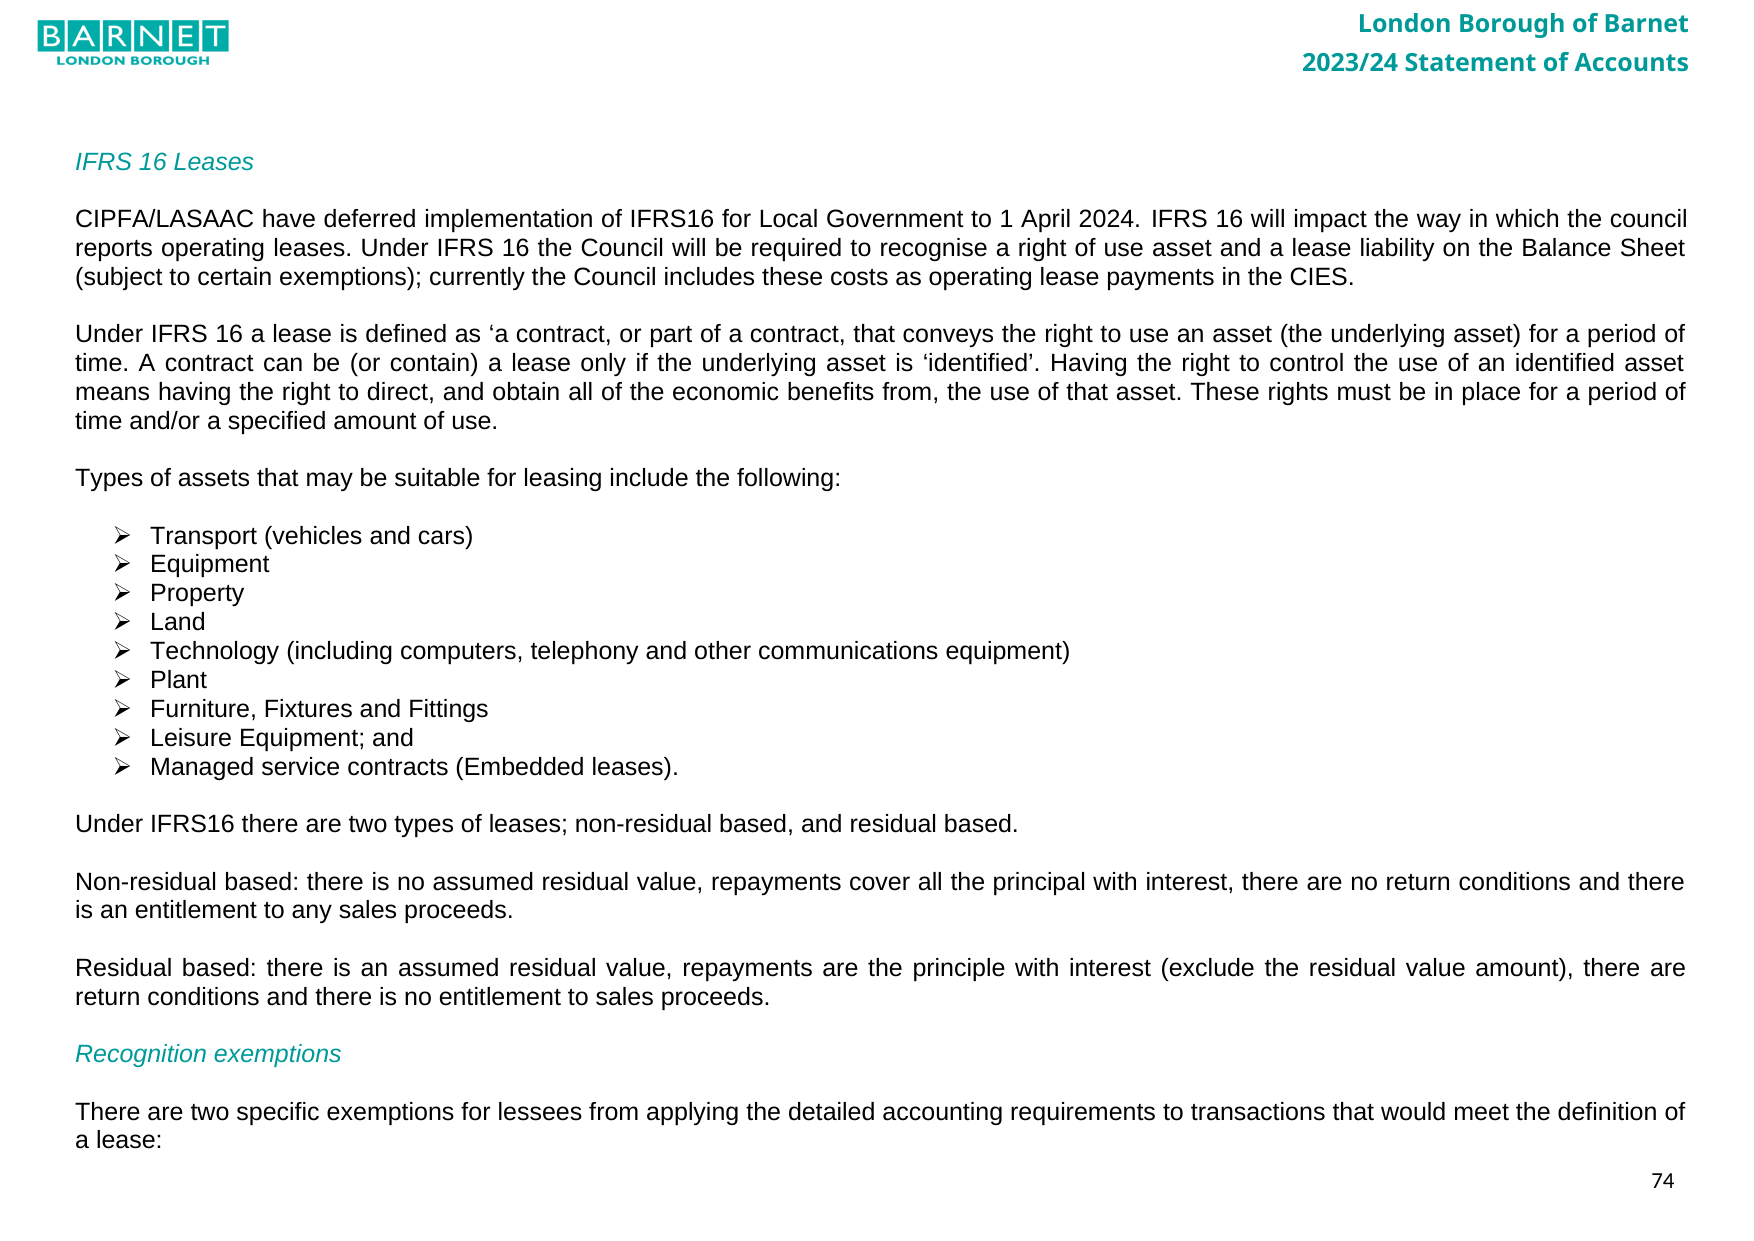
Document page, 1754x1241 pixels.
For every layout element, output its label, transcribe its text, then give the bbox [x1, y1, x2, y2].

list Technology (including computers, telephony and other communications equipment) [112, 636, 1689, 665]
list Managed service contracts (Embedded leases). [112, 751, 1689, 780]
list Property [112, 578, 1689, 607]
text Under IFRS16 there are two types of leases; non-residual based, and residual based. [75, 809, 1689, 838]
text Non-residual based: there is no assumed residual value, repayments cover all the principal with interest, there are no return conditions and there is an entitlement to any sales proceeds. [75, 867, 1689, 924]
text There are two specific exemptions for lessees from applying the detailed accounting requirements to transactions that would meet the definition of a lease: [75, 1097, 1689, 1154]
list Leisure Equipment; and [112, 723, 1689, 751]
text Residual based: there is an assumed residual value, repayments are the principle with interest (exclude the residual value amount), there are return conditions and there is no entitlement to sales proceeds. [75, 953, 1689, 1010]
text Recognition exemptions [75, 1039, 1689, 1068]
list Equipment [112, 549, 1689, 578]
list Transport (vehicles and cars) [112, 521, 1689, 549]
text Under IFRS 16 a lease is defined as ‘a contract, or part of a contract, that conveys the right to use an asset (the underlying asset) for a period of time. A contract can be (or contain) a lease only if the underlying asset is ‘identified’. Having the right to control the use of an identified asset means having the right to direct, and obtain all of the economic benefits from, the use of that asset. These rights must be in place for a period of time and/or a specified amount of use. [75, 319, 1689, 434]
text CIPFA/LASAAC have deferred implementation of IFRS16 for Local Government to 1 April 2024. IFRS 16 will impact the way in which the council reports operating leases. Under IFRS 16 the Council will be required to recognise a right of use asset and a lease liability on the Balance Sheet (subject to certain exemptions); currently the Council includes these costs as operating lease payments in the CIES. [75, 204, 1689, 291]
text IFRS 16 Leases [75, 147, 1689, 176]
list Land [112, 607, 1689, 636]
text Types of assets that may be suitable for leasing include the following: [75, 463, 1689, 492]
list Plant [112, 665, 1689, 694]
list Furniture, Fixtures and Fittings [112, 694, 1689, 723]
